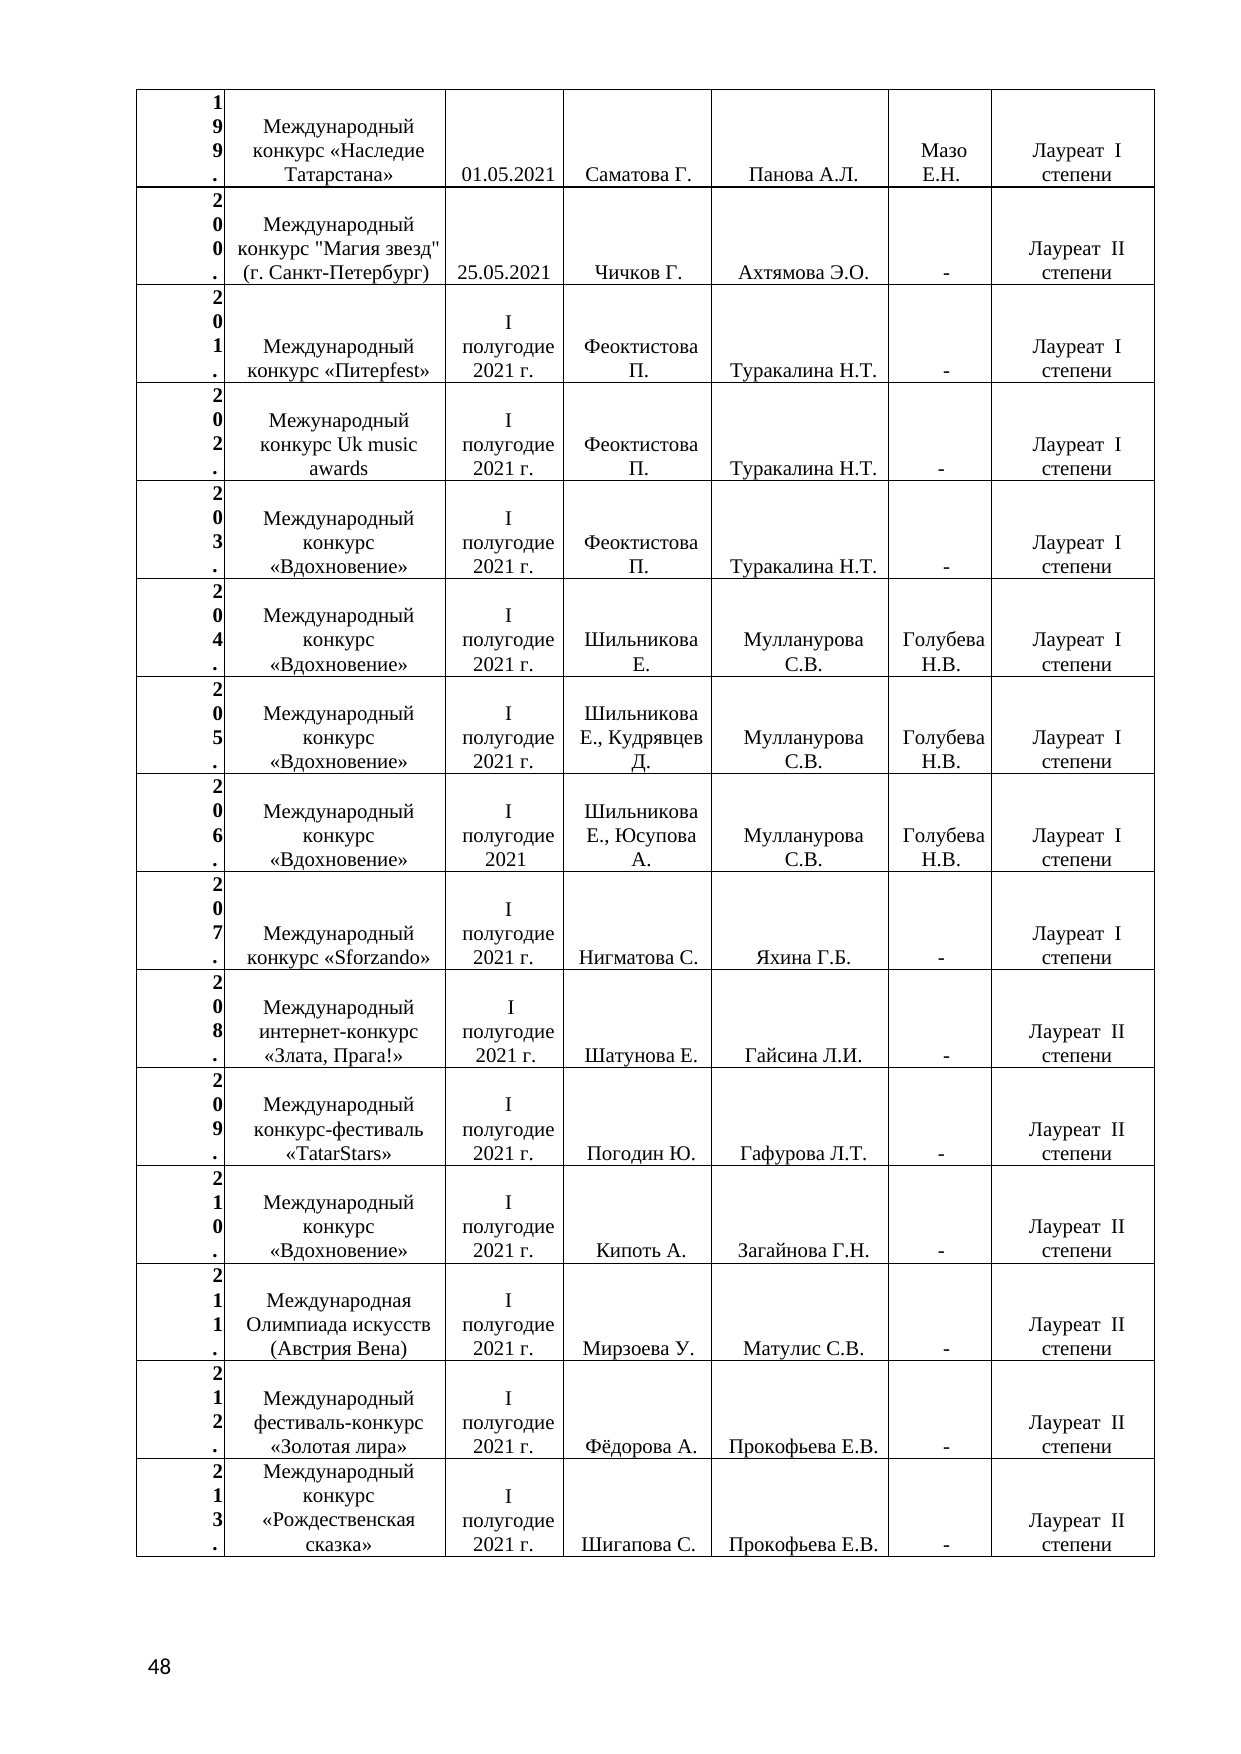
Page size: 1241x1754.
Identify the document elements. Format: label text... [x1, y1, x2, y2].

table_cell Лауреат I степени [992, 285, 1154, 382]
table_cell Мирзоева У. [564, 1264, 711, 1360]
table_cell Гайсина Л.И. [712, 970, 888, 1067]
table_cell Международный конкурс «Вдохновение» [225, 481, 445, 578]
table_cell [137, 579, 224, 676]
table_cell Туракалина Н.Т. [712, 481, 888, 578]
table_cell [137, 1264, 224, 1360]
table_cell - [889, 1361, 991, 1458]
table_cell Фёдорова А. [564, 1361, 711, 1458]
table_cell - [889, 1459, 991, 1556]
table_cell I полугодие 2021 г. [446, 1459, 563, 1556]
table_cell [137, 1459, 224, 1556]
table_cell I полугодие 2021 г. [446, 1264, 563, 1360]
table_cell Мулланурова С.В. [712, 579, 888, 676]
table_cell 01.05.2021 [446, 90, 563, 186]
table_cell Лауреат II степени [992, 1459, 1154, 1556]
table_cell [137, 383, 224, 480]
table_cell [137, 872, 224, 969]
table_cell [137, 188, 224, 284]
table_cell Шильникова Е., Кудрявцев Д. [564, 677, 711, 773]
table_cell - [889, 383, 991, 480]
table_cell Международный конкурс-фестиваль «TatarStars» [225, 1068, 445, 1164]
table_cell [137, 774, 224, 871]
table_cell [137, 1361, 224, 1458]
table_cell Феоктистова П. [564, 285, 711, 382]
table_cell I полугодие 2021 г. [446, 1166, 563, 1262]
table_cell Международный конкурс «Вдохновение» [225, 1166, 445, 1262]
table_cell 25.05.2021 [446, 188, 563, 284]
table_cell Ахтямова Э.О. [712, 188, 888, 284]
table_cell Лауреат I степени [992, 677, 1154, 773]
table_cell Шильникова Е., Юсупова А. [564, 774, 711, 871]
table_cell Загайнова Г.Н. [712, 1166, 888, 1262]
table_cell Лауреат II степени [992, 188, 1154, 284]
table_cell Саматова Г. [564, 90, 711, 186]
table_cell Погодин Ю. [564, 1068, 711, 1164]
table_cell Лауреат I степени [992, 579, 1154, 676]
table_cell Кипоть А. [564, 1166, 711, 1262]
table_cell Международный фестиваль-конкурс «Золотая лира» [225, 1361, 445, 1458]
table_cell Гафурова Л.Т. [712, 1068, 888, 1164]
table_cell Нигматова С. [564, 872, 711, 969]
table_cell Международный конкурс «Вдохновение» [225, 677, 445, 773]
table_cell I полугодие 2021 г. [446, 579, 563, 676]
table_cell - [889, 970, 991, 1067]
table_cell Международный конкурс «Наследие Татарстана» [225, 90, 445, 186]
table_cell Прокофьева Е.В. [712, 1361, 888, 1458]
table_cell Шатунова Е. [564, 970, 711, 1067]
table_cell - [889, 285, 991, 382]
table_cell Международный интернет-конкурс «Злата, Прага!» [225, 970, 445, 1067]
table_cell Голубева Н.В. [889, 579, 991, 676]
table_cell [137, 481, 224, 578]
table_cell Лауреат II степени [992, 1361, 1154, 1458]
table_cell Туракалина Н.Т. [712, 383, 888, 480]
table_cell Лауреат I степени [992, 481, 1154, 578]
table_cell Международный конкурс «Вдохновение» [225, 774, 445, 871]
table_cell I полугодие 2021 г. [446, 383, 563, 480]
table_cell Панова А.Л. [712, 90, 888, 186]
table_cell Туракалина Н.Т. [712, 285, 888, 382]
table_cell - [889, 481, 991, 578]
table_cell Шильникова Е. [564, 579, 711, 676]
table_cell [137, 90, 224, 186]
table_cell Международный конкурс «Питерfest» [225, 285, 445, 382]
table_cell [137, 677, 224, 773]
table_cell Лауреат I степени [992, 90, 1154, 186]
table_cell Лауреат II степени [992, 1264, 1154, 1360]
table_cell Голубева Н.В. [889, 774, 991, 871]
table_cell Прокофьева Е.В. [712, 1459, 888, 1556]
table_cell Международная Олимпиада искусств (Австрия Вена) [225, 1264, 445, 1360]
table_cell Лауреат I степени [992, 383, 1154, 480]
table_cell [137, 1166, 224, 1262]
table_cell - [889, 1166, 991, 1262]
table_cell Лауреат II степени [992, 1166, 1154, 1262]
table_cell [137, 970, 224, 1067]
table_cell Лауреат II степени [992, 970, 1154, 1067]
table_cell I полугодие 2021 г. [446, 872, 563, 969]
table_cell Феоктистова П. [564, 481, 711, 578]
table_cell - [889, 188, 991, 284]
table_cell Феоктистова П. [564, 383, 711, 480]
table_cell Лауреат I степени [992, 774, 1154, 871]
table_cell Чичков Г. [564, 188, 711, 284]
table_cell I полугодие 2021 г. [446, 970, 563, 1067]
table_cell I полугодие 2021 г. [446, 285, 563, 382]
table_cell [137, 285, 224, 382]
table_cell [137, 1068, 224, 1164]
table_cell Международный конкурс «Рождественская сказка» [225, 1459, 445, 1556]
table_cell I полугодие 2021 г. [446, 1068, 563, 1164]
table_cell Лауреат II степени [992, 1068, 1154, 1164]
table_cell I полугодие 2021 г. [446, 677, 563, 773]
table_cell Матулис С.В. [712, 1264, 888, 1360]
table_cell Международный конкурс «Sforzando» [225, 872, 445, 969]
table_cell Международный конкурс "Магия звезд" (г. Санкт-Петербург) [225, 188, 445, 284]
table_cell Межународный конкурс Uk music awards [225, 383, 445, 480]
table_cell Лауреат I степени [992, 872, 1154, 969]
table_cell Мулланурова С.В. [712, 677, 888, 773]
table_cell I полугодие 2021 г. [446, 481, 563, 578]
table_cell I полугодие 2021 г. [446, 1361, 563, 1458]
table_cell Шигапова С. [564, 1459, 711, 1556]
table_cell - [889, 1264, 991, 1360]
table_cell I полугодие 2021 [446, 774, 563, 871]
table_cell Мулланурова С.В. [712, 774, 888, 871]
table_cell Яхина Г.Б. [712, 872, 888, 969]
table_cell - [889, 1068, 991, 1164]
table_cell Международный конкурс «Вдохновение» [225, 579, 445, 676]
table_cell Голубева Н.В. [889, 677, 991, 773]
table_cell - [889, 872, 991, 969]
table_cell Мазо Е.Н. [889, 90, 991, 186]
